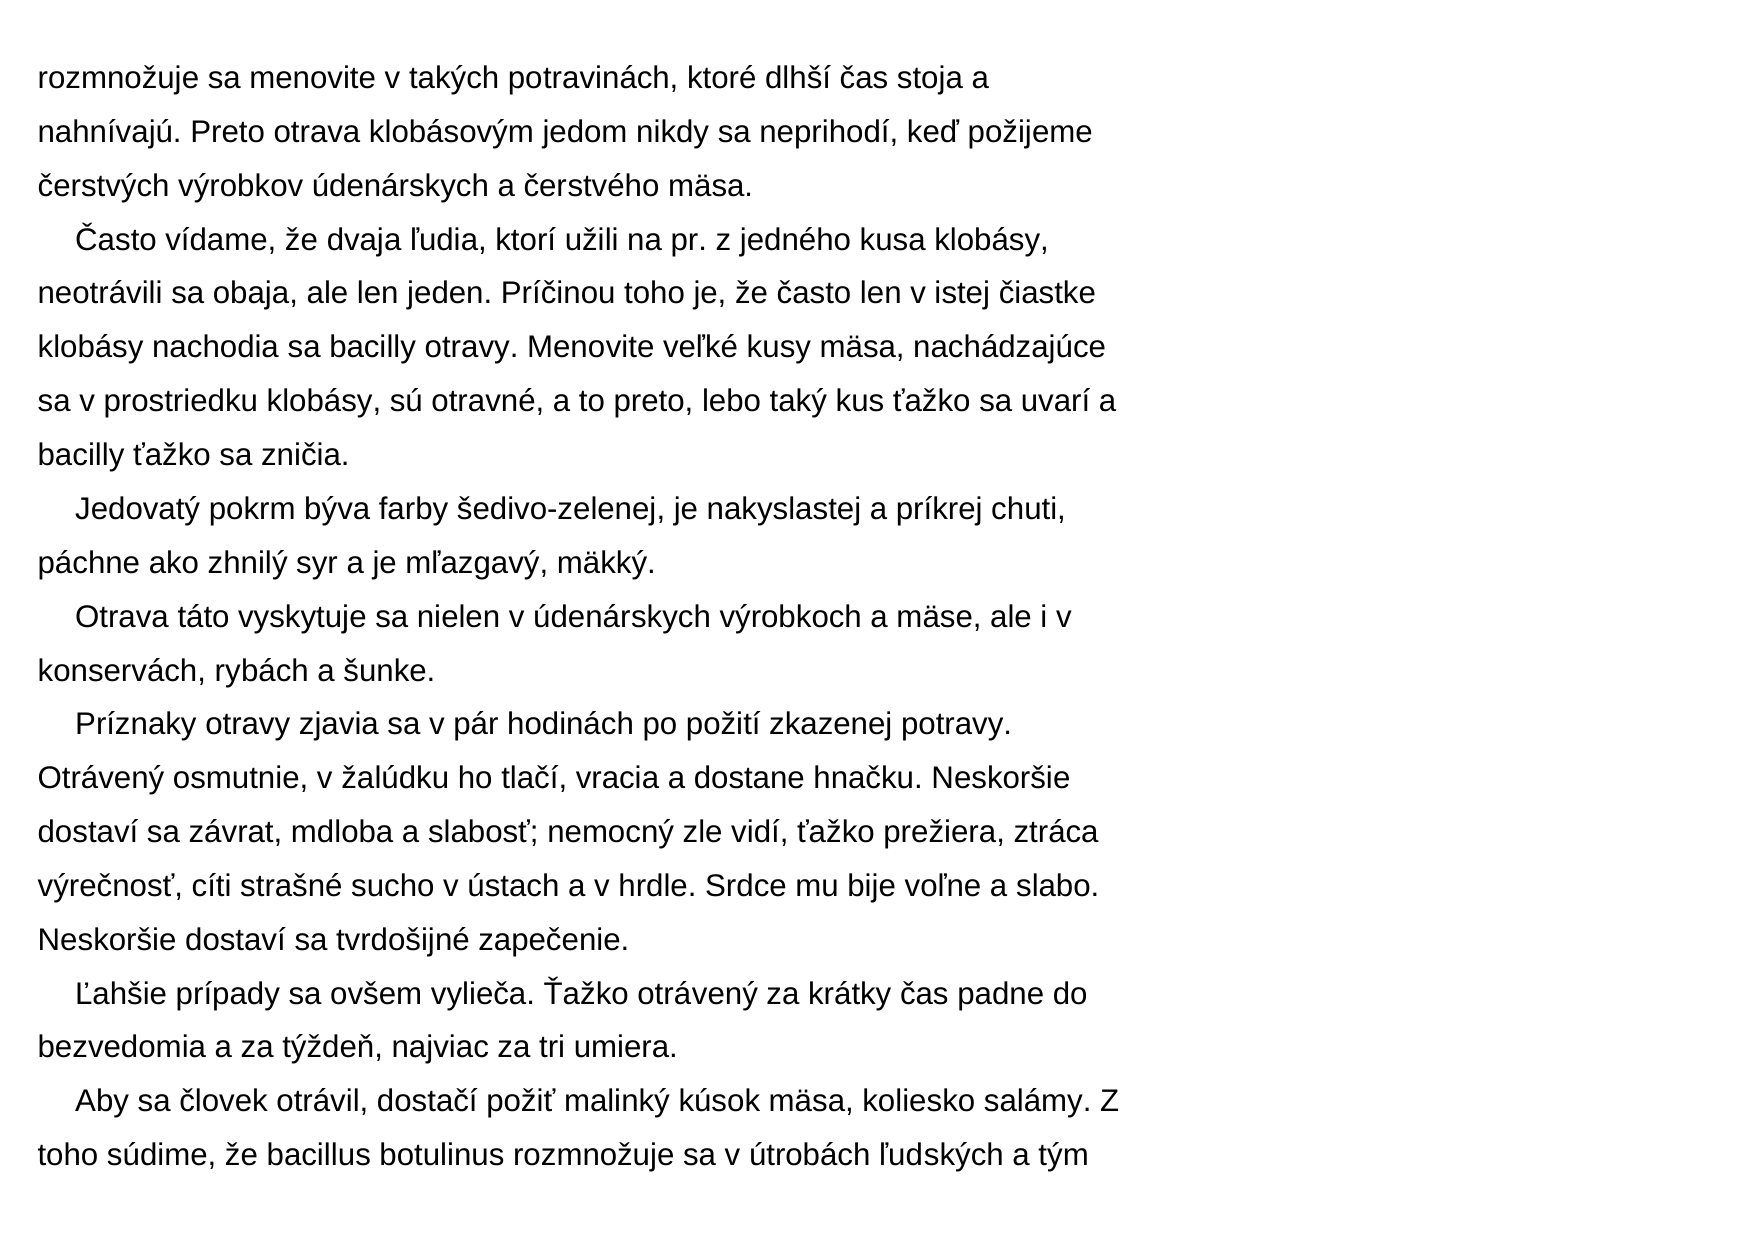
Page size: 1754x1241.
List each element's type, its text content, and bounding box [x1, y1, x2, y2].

text Často vídame, že dvaja ľudia, ktorí užili na pr. z jedného kusa klobásy, neotrávili sa obaja, ale len jeden. Príčinou toho je, že často len v istej čiastke klobásy nachodia sa bacilly otravy. Meno­vite veľké kusy mäsa, nachádzajúce sa v prostriedku klobásy, sú otravné, a to preto, lebo taký kus ťažko sa uvarí a bacilly ťažko sa zničia. [37, 221, 1130, 472]
text rozmnožuje sa menovite v takých po­travinách, ktoré dlhší čas stoja a nahnívajú. Preto otrava klobásovým jedom nikdy sa neprihodí, keď požijeme čerstvých výrobkov údenárskych a čer­stvého mäsa. [37, 59, 1130, 203]
text Príznaky otravy zjavia sa v pár hodinách po požití zkazenej potravy. Otrávený osmutnie, v ža­lúdku ho tlačí, vracia a dostane hnačku. Neskoršie dostaví sa závrat, mdloba a slabosť; nemocný zle vidí, ťažko prežiera, ztráca výrečnosť, cíti strašné sucho v ústach a v hrdle. Srdce mu bije voľne a slabo. Neskoršie dostaví sa tvrdošijné zapečenie. [37, 705, 1130, 957]
text Aby sa človek otrávil, dostačí požiť malinký kúsok mäsa, koliesko salámy. Z toho súdime, že bacillus botulinus rozmnožuje sa v útrobách ľud­ských a tým [37, 1082, 1130, 1172]
text Ľahšie prípady sa ovšem vylieča. Ťažko otrá­vený za krátky čas padne do bezvedomia a za týždeň, najviac za tri umiera. [37, 975, 1130, 1064]
text Jedovatý pokrm býva farby šedivo-zelenej, je nakyslastej a príkrej chuti, páchne ako zhnilý syr a je mľazgavý, mäkký. [37, 490, 1130, 580]
text Otrava táto vyskytuje sa nielen v údenár­skych výrobkoch a mäse, ale i v konservách, ry­bách a šunke. [37, 598, 1130, 687]
